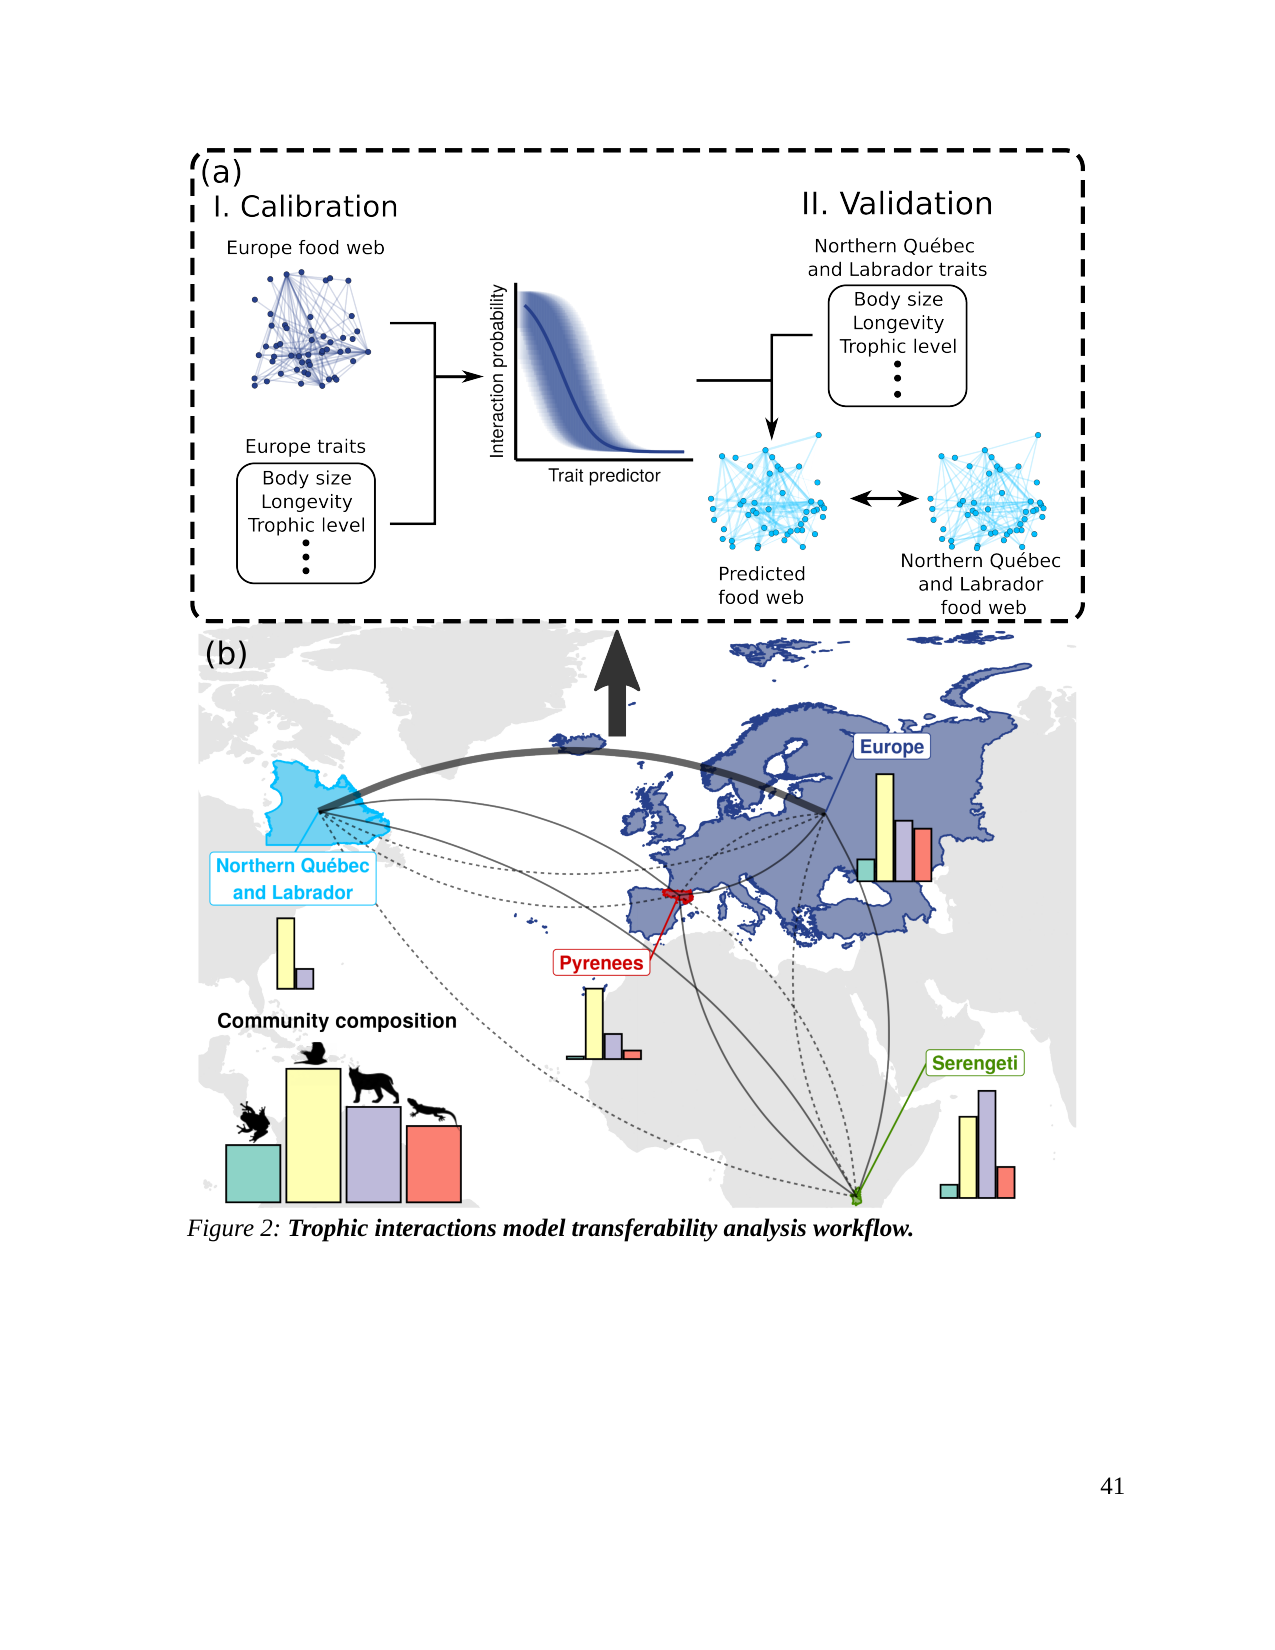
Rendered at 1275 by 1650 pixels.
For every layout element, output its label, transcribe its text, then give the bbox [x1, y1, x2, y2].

text Figure 2: Trophic interactions model transferability analysis workflow. [187, 1213, 1088, 1241]
picture [190, 148, 1085, 1213]
